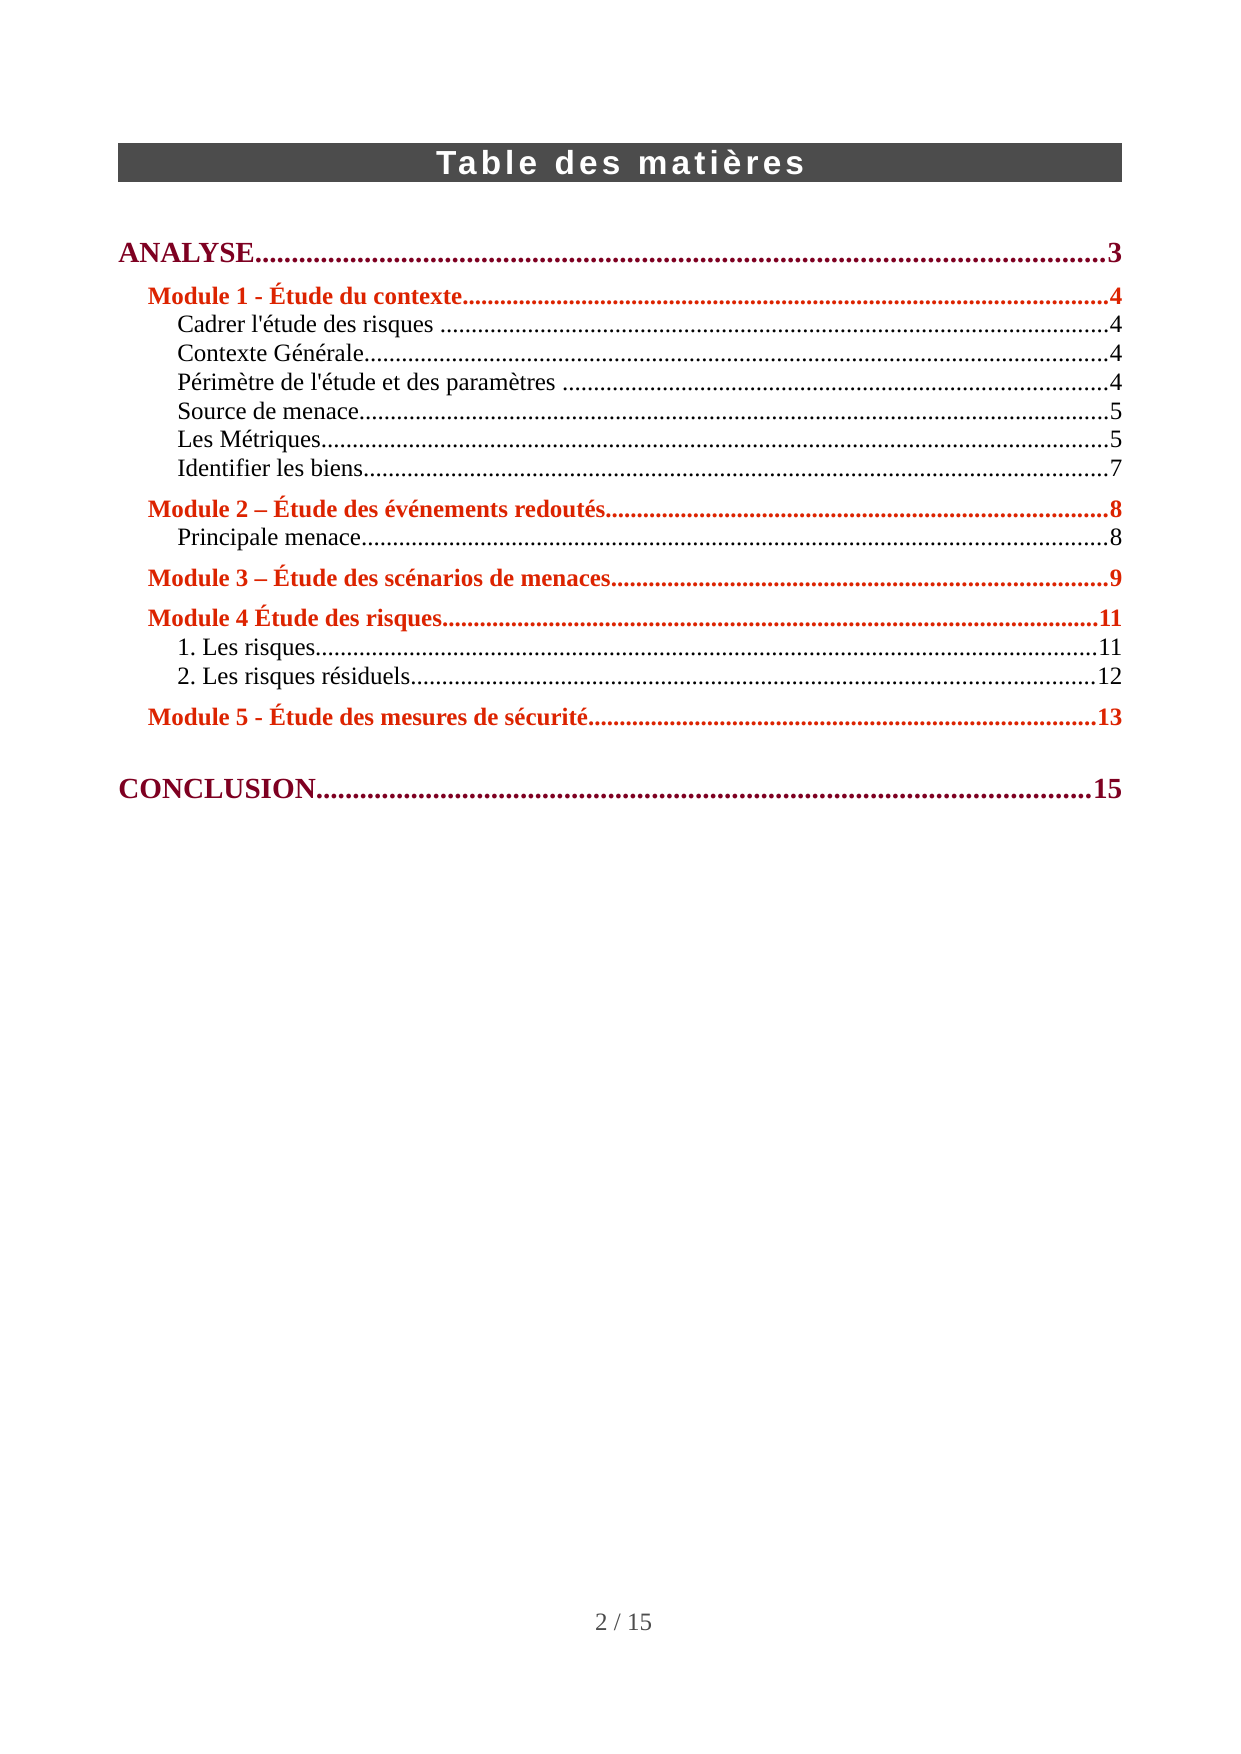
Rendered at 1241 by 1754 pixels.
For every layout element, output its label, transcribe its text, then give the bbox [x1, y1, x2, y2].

text Module 5 - Étude des mesures de sécurité 13 [148, 702, 1122, 730]
text ANALYSE 3 [118, 235, 1122, 269]
text 2. Les risques résiduels 12 [177, 661, 1122, 690]
text Module 3 – Étude des scénarios de menaces 9 [148, 563, 1122, 592]
subtitle Table des matières [118, 143, 1122, 182]
text Identifier les biens 7 [177, 453, 1122, 482]
text Principale menace 8 [177, 522, 1122, 551]
text CONCLUSION 15 [118, 772, 1122, 805]
text Périmètre de l'étude et des paramètres 4 [177, 367, 1122, 396]
text Cadrer l'étude des risques 4 [177, 309, 1122, 338]
text 1. Les risques 11 [177, 632, 1122, 661]
text Contexte Générale 4 [177, 338, 1122, 367]
text Module 4 Étude des risques 11 [148, 603, 1122, 632]
text Source de menace 5 [177, 396, 1122, 424]
text Module 1 - Étude du contexte 4 [148, 281, 1122, 309]
text Les Métriques 5 [177, 424, 1122, 453]
text Module 2 – Étude des événements redoutés 8 [148, 494, 1122, 522]
